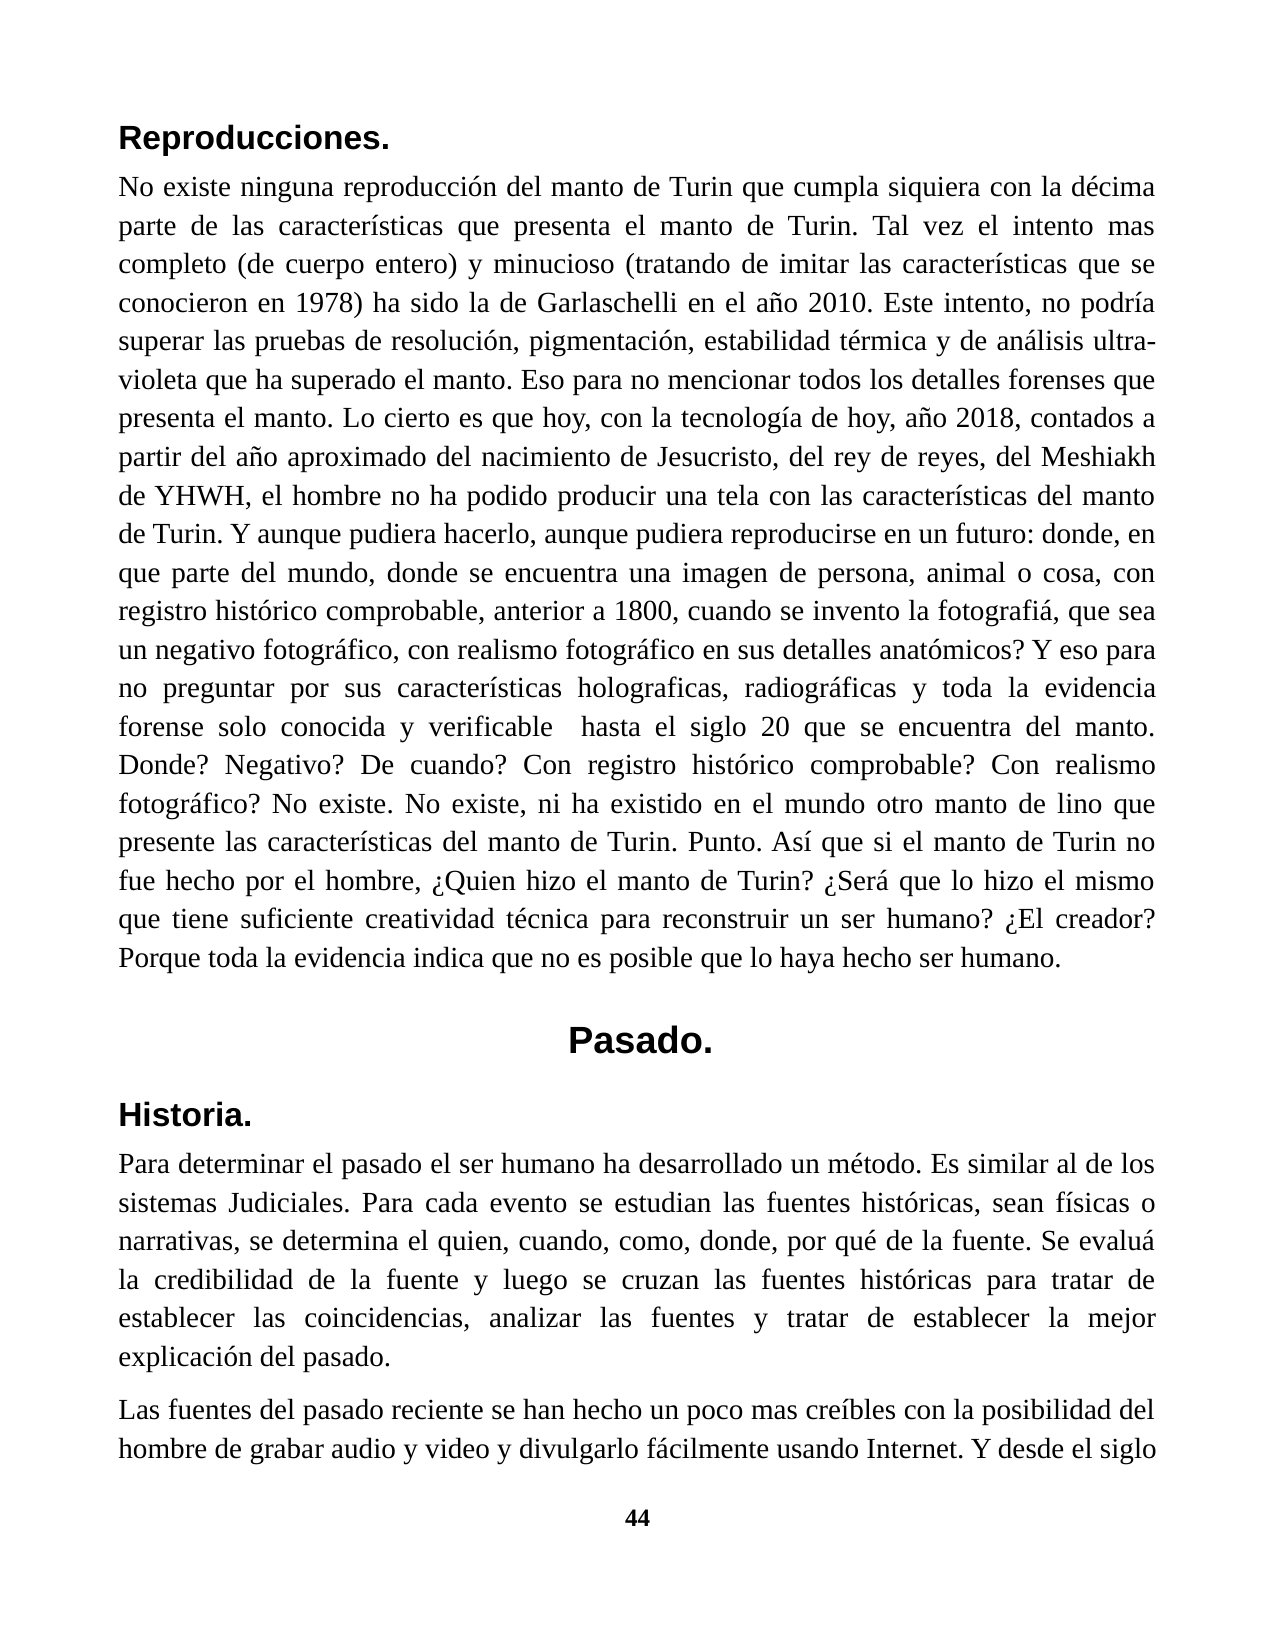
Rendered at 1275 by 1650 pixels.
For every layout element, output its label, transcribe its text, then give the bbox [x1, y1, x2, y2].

subtitle Reproducciones. [118, 118, 1157, 157]
subtitle Pasado. [124, 1018, 1157, 1062]
text No existe ninguna reproducción del manto de Turin que cumpla siquiera con la décima parte de las características que presenta el manto de Turin. Tal vez el intento mas completo (de cuerpo entero) y minucioso (tratando de imitar las características que se conocieron en 1978) ha sido la de Garlaschelli en el año 2010. Este intento, no podría superar las pruebas de resolución, pigmentación, estabilidad térmica y de análisis ultra-violeta que ha superado el manto. Eso para no mencionar todos los detalles forenses que presenta el manto. Lo cierto es que hoy, con la tecnología de hoy, año 2018, contados a partir del año aproximado del nacimiento de Jesucristo, del rey de reyes, del Meshiakh de YHWH, el hombre no ha podido producir una tela con las características del manto de Turin. Y aunque pudiera hacerlo, aunque pudiera reproducirse en un futuro: donde, en que parte del mundo, donde se encuentra una imagen de persona, animal o cosa, con registro histórico comprobable, anterior a 1800, cuando se invento la fotografiá, que sea un negativo fotográfico, con realismo fotográfico en sus detalles anatómicos? Y eso para no preguntar por sus características holograficas, radiográficas y toda la evidencia forense solo conocida y verificable hasta el siglo 20 que se encuentra del manto. Donde? Negativo? De cuando? Con registro histórico comprobable? Con realismo fotográfico? No existe. No existe, ni ha existido en el mundo otro manto de lino que presente las características del manto de Turin. Punto. Así que si el manto de Turin no fue hecho por el hombre, ¿Quien hizo el manto de Turin? ¿Será que lo hizo el mismo que tiene suficiente creatividad técnica para reconstruir un ser humano? ¿El creador? Porque toda la evidencia indica que no es posible que lo haya hecho ser humano. [118, 169, 1157, 974]
subtitle Historia. [118, 1095, 1157, 1134]
text Las fuentes del pasado reciente se han hecho un poco mas creíbles con la posibilidad del hombre de grabar audio y video y divulgarlo fácilmente usando Internet. Y desde el siglo [118, 1392, 1157, 1464]
text Para determinar el pasado el ser humano ha desarrollado un método. Es similar al de los sistemas Judiciales. Para cada evento se estudian las fuentes históricas, sean físicas o narrativas, se determina el quien, cuando, como, donde, por qué de la fuente. Se evaluá la credibilidad de la fuente y luego se cruzan las fuentes históricas para tratar de establecer las coincidencias, analizar las fuentes y tratar de establecer la mejor explicación del pasado. [118, 1146, 1157, 1373]
